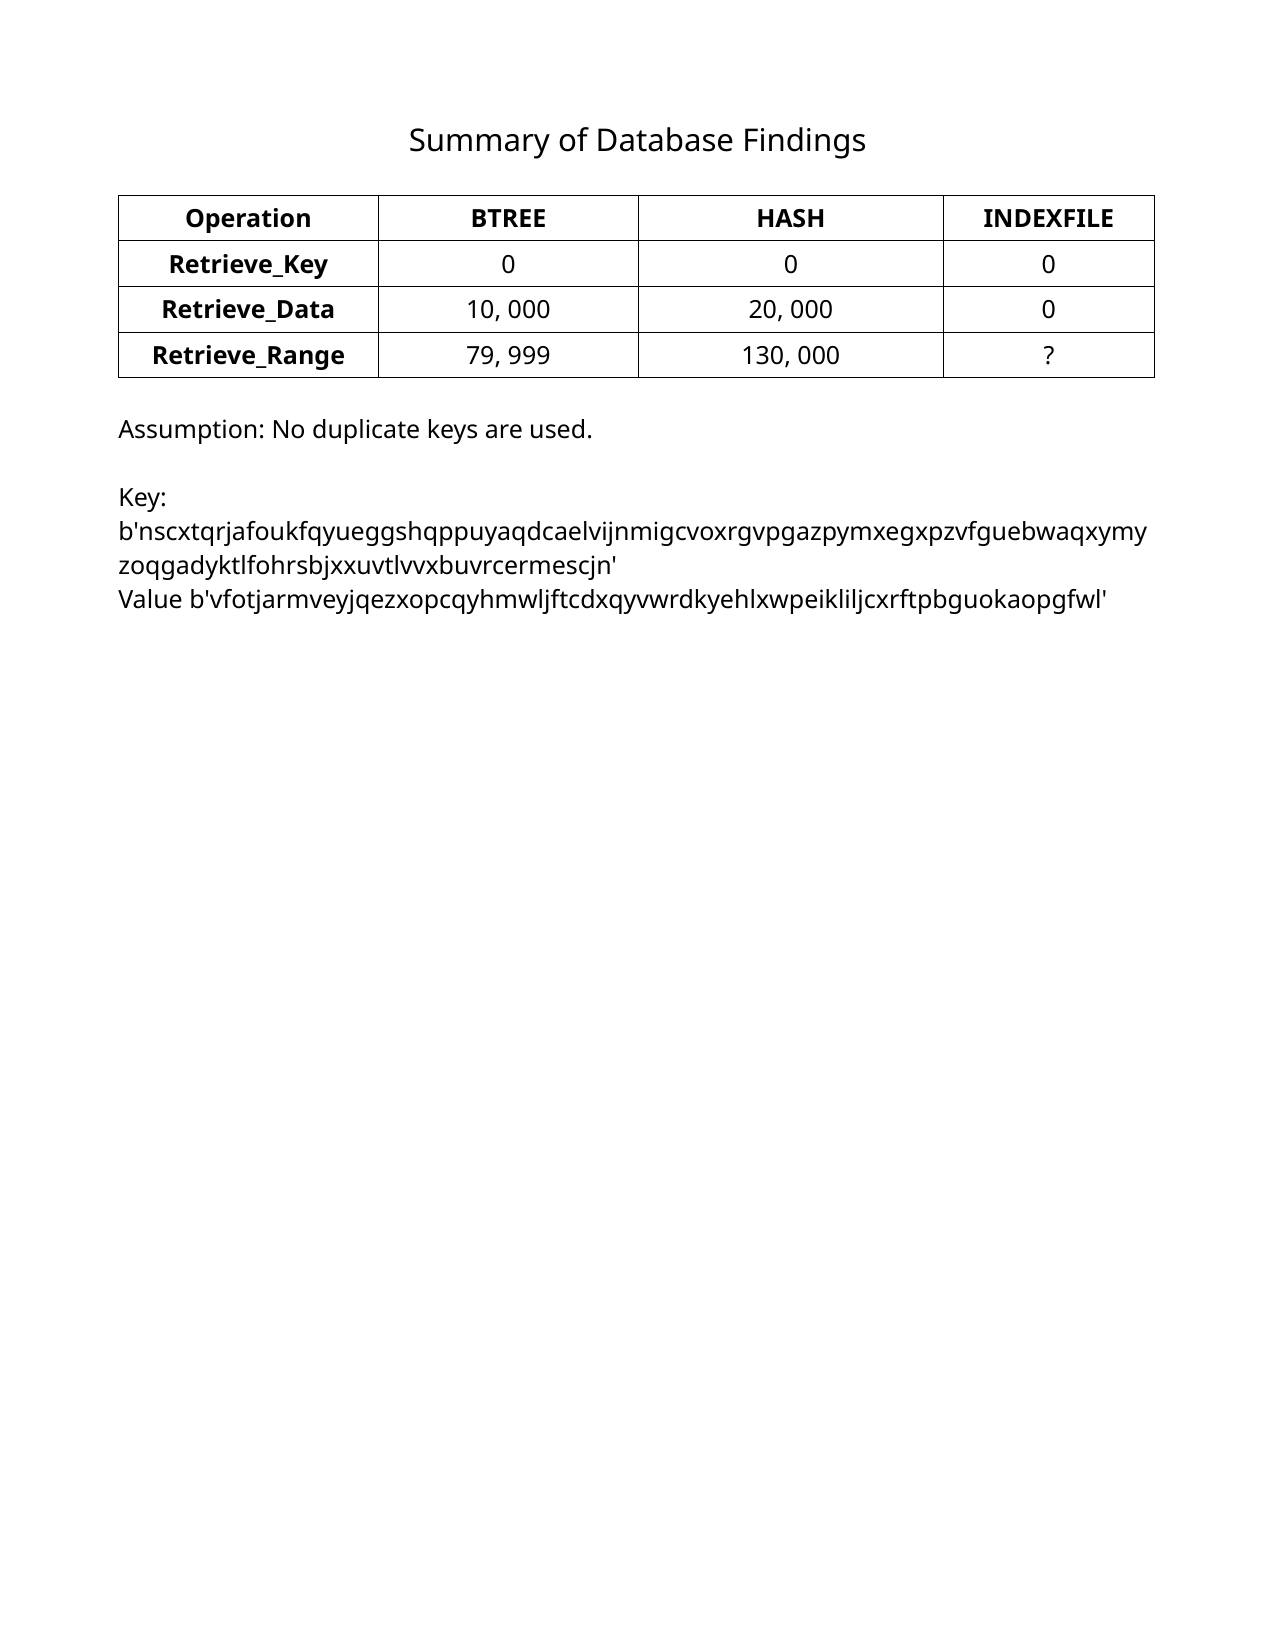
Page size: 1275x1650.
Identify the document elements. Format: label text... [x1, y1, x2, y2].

text Value b'vfotjarmveyjqezxopcqyhmwljftcdxqyvwrdkyehlxwpeikliljcxrftpbguokaopgfwl' [118, 582, 1157, 616]
table_cell 10, 000 [379, 287, 638, 332]
text Key: b'nscxtqrjafoukfqyueggshqppuyaqdcaelvijnmigcvoxrgvpgazpymxegxpzvfguebwaqxymyzoqgadyktlfohrsbjxxuvtlvvxbuvrcermescjn' [118, 479, 1157, 582]
table_cell 79, 999 [379, 333, 638, 377]
table_cell 0 [944, 287, 1154, 332]
table_cell 0 [944, 241, 1154, 286]
table_header HASH [639, 196, 943, 240]
table_cell 0 [379, 241, 638, 286]
table_cell ? [944, 333, 1154, 377]
table_header Operation [119, 196, 378, 240]
table_header BTREE [379, 196, 638, 240]
table_cell 20, 000 [639, 287, 943, 332]
text Assumption: No duplicate keys are used. [118, 411, 1157, 446]
table_cell 130, 000 [639, 333, 943, 377]
text Summary of Database Findings [118, 118, 1157, 161]
table_cell 0 [639, 241, 943, 286]
table_cell Retrieve_Range [119, 333, 378, 377]
table_cell Retrieve_Data [119, 287, 378, 332]
table_header INDEXFILE [944, 196, 1154, 240]
table_cell Retrieve_Key [119, 241, 378, 286]
